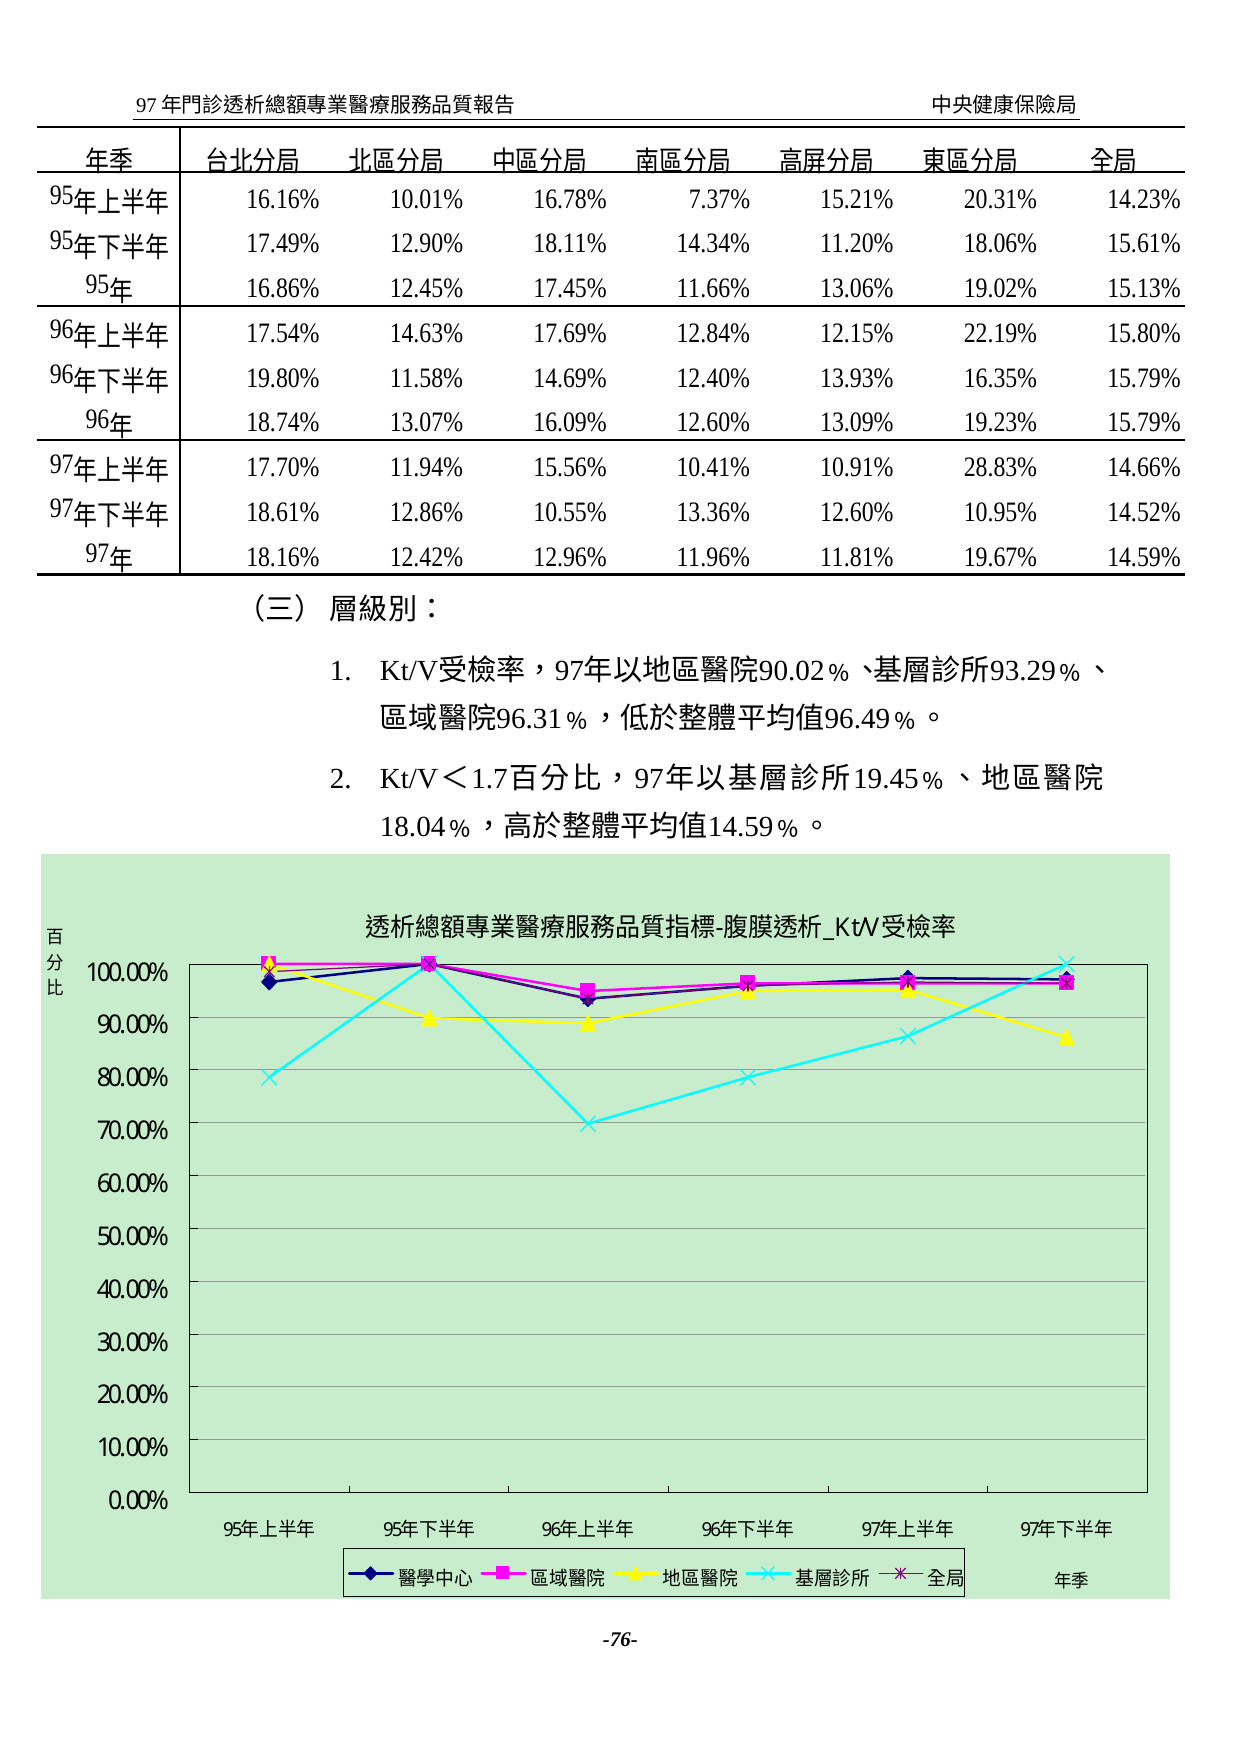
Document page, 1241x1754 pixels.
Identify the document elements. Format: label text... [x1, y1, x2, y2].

list Kt/V受檢率，97年以地區醫院90.02﹪、基層診所93.29﹪、區域醫院96.31﹪，低於整體平均值96.49﹪。 [329, 642, 1104, 738]
list 層級別： [236, 581, 1104, 629]
list Kt/V＜1.7百分比，97年以基層診所19.45﹪、地區醫院18.04﹪，高於整體平均值14.59﹪。 [329, 750, 1104, 846]
